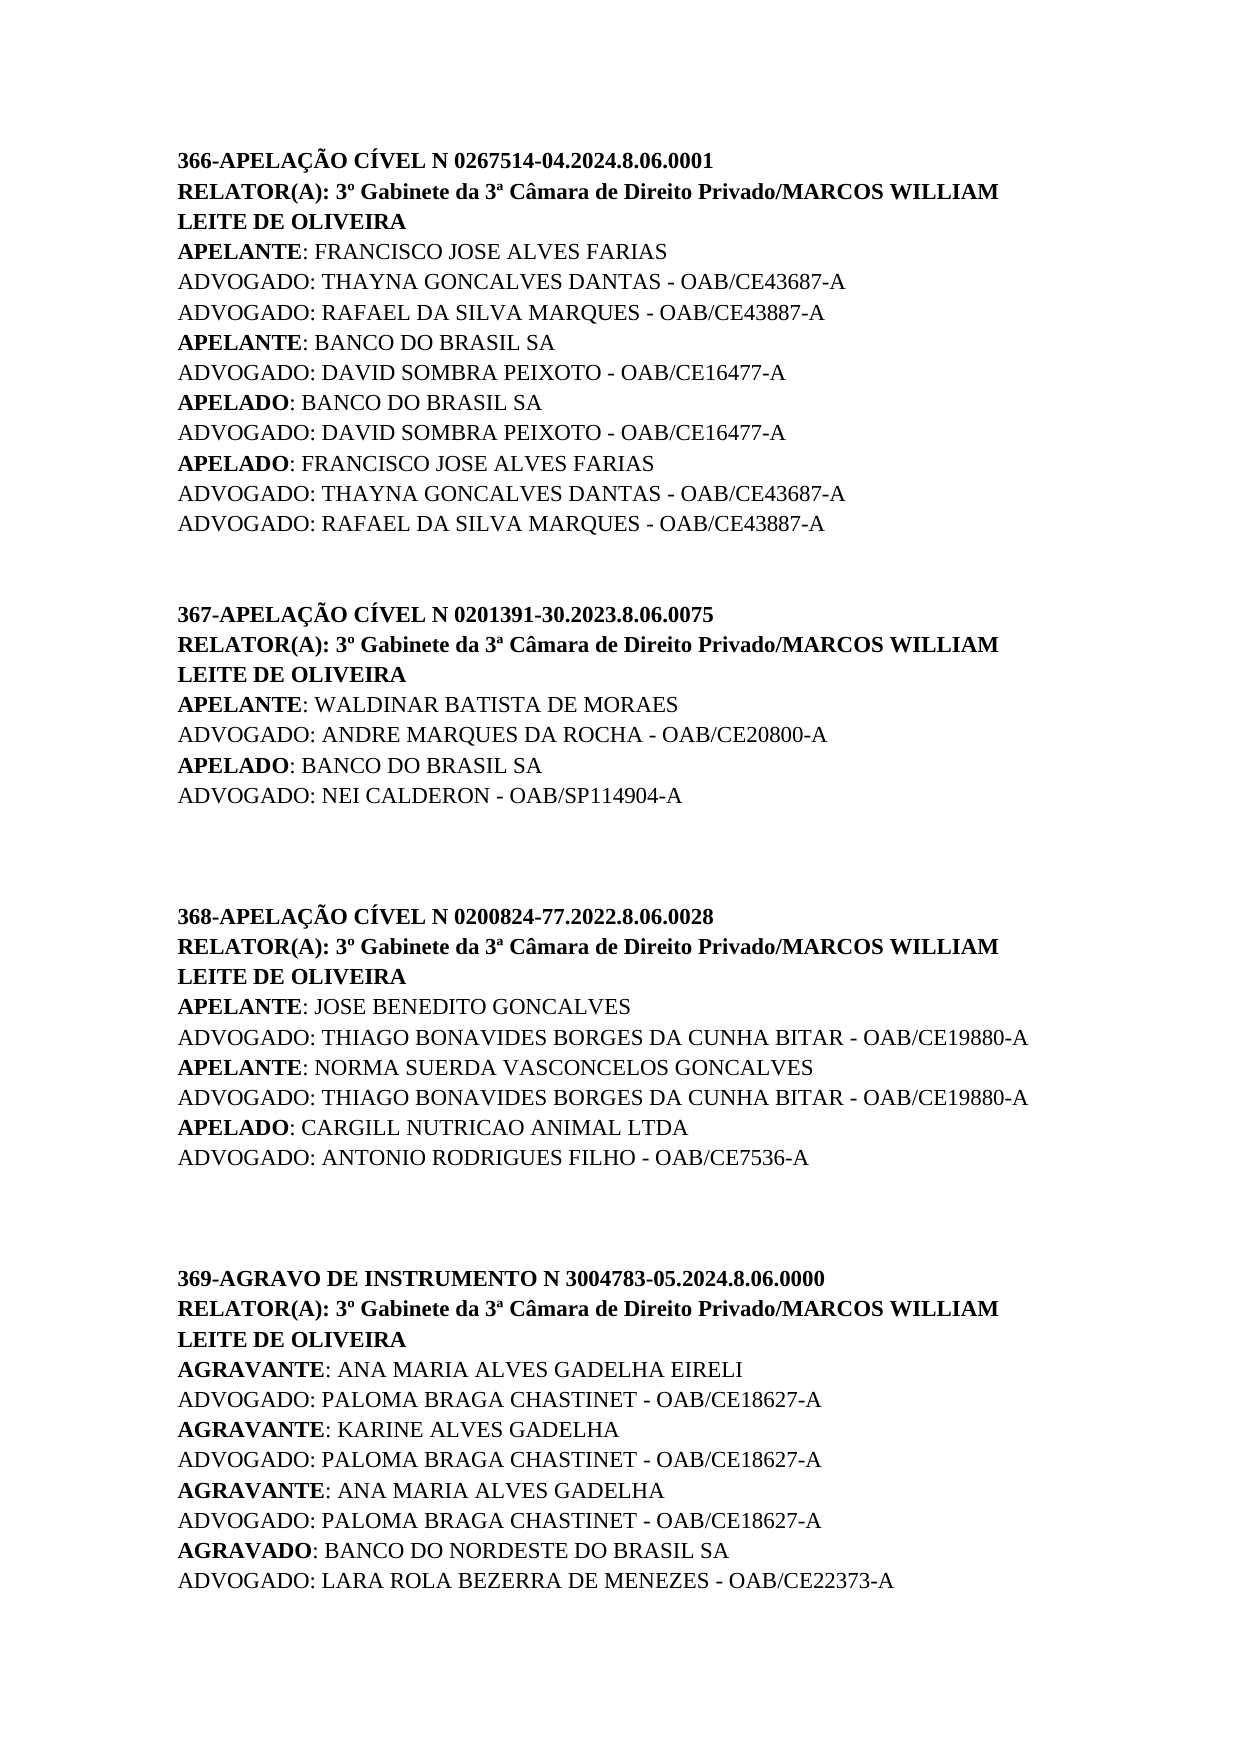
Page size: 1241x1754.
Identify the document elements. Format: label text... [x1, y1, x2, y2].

text 366-APELAÇÃO CÍVEL N 0267514-04.2024.8.06.0001 RELATOR(A): 3º Gabinete da 3ª Câmara de Direito Privado/MARCOS WILLIAM LEITE DE OLIVEIRA APELANTE: FRANCISCO JOSE ALVES FARIAS ADVOGADO: THAYNA GONCALVES DANTAS - OAB/CE43687-A ADVOGADO: RAFAEL DA SILVA MARQUES - OAB/CE43887-A APELANTE: BANCO DO BRASIL SA ADVOGADO: DAVID SOMBRA PEIXOTO - OAB/CE16477-A APELADO: BANCO DO BRASIL SA ADVOGADO: DAVID SOMBRA PEIXOTO - OAB/CE16477-A APELADO: FRANCISCO JOSE ALVES FARIAS ADVOGADO: THAYNA GONCALVES DANTAS - OAB/CE43687-A ADVOGADO: RAFAEL DA SILVA MARQUES - OAB/CE43887-A 367-APELAÇÃO CÍVEL N 0201391-30.2023.8.06.0075 RELATOR(A): 3º Gabinete da 3ª Câmara de Direito Privado/MARCOS WILLIAM LEITE DE OLIVEIRA APELANTE: WALDINAR BATISTA DE MORAES ADVOGADO: ANDRE MARQUES DA ROCHA - OAB/CE20800-A APELADO: BANCO DO BRASIL SA ADVOGADO: NEI CALDERON - OAB/SP114904-A 368-APELAÇÃO CÍVEL N 0200824-77.2022.8.06.0028 RELATOR(A): 3º Gabinete da 3ª Câmara de Direito Privado/MARCOS WILLIAM LEITE DE OLIVEIRA APELANTE: JOSE BENEDITO GONCALVES ADVOGADO: THIAGO BONAVIDES BORGES DA CUNHA BITAR - OAB/CE19880-A APELANTE: NORMA SUERDA VASCONCELOS GONCALVES ADVOGADO: THIAGO BONAVIDES BORGES DA CUNHA BITAR - OAB/CE19880-A APELADO: CARGILL NUTRICAO ANIMAL LTDA ADVOGADO: ANTONIO RODRIGUES FILHO - OAB/CE7536-A 369-AGRAVO DE INSTRUMENTO N 3004783-05.2024.8.06.0000 RELATOR(A): 3º Gabinete da 3ª Câmara de Direito Privado/MARCOS WILLIAM LEITE DE OLIVEIRA AGRAVANTE: ANA MARIA ALVES GADELHA EIRELI ADVOGADO: PALOMA BRAGA CHASTINET - OAB/CE18627-A AGRAVANTE: KARINE ALVES GADELHA ADVOGADO: PALOMA BRAGA CHASTINET - OAB/CE18627-A AGRAVANTE: ANA MARIA ALVES GADELHA ADVOGADO: PALOMA BRAGA CHASTINET - OAB/CE18627-A AGRAVADO: BANCO DO NORDESTE DO BRASIL SA ADVOGADO: LARA ROLA BEZERRA DE MENEZES - OAB/CE22373-A [177, 148, 1063, 1594]
